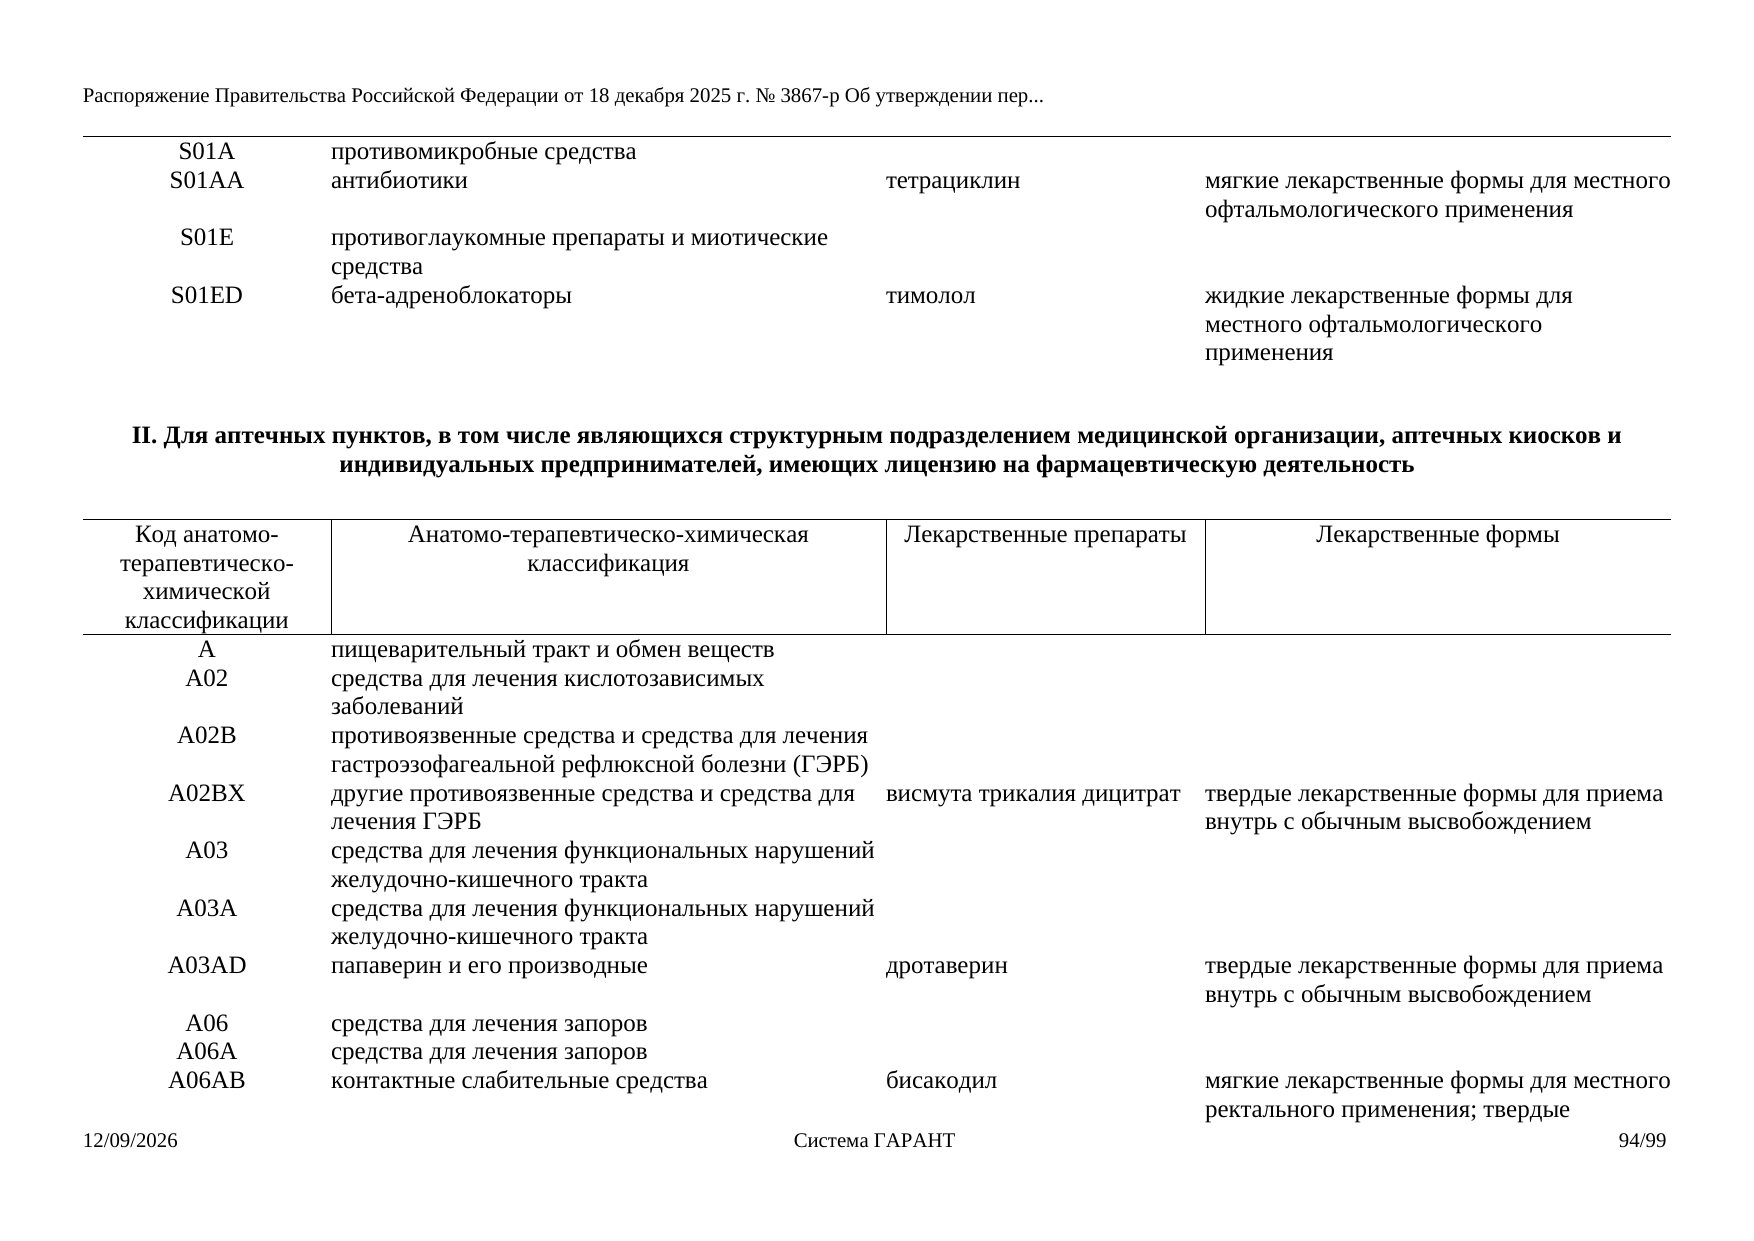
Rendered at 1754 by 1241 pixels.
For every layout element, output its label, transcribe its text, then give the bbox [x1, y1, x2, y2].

table_cell [886, 720, 1205, 778]
table_cell мягкие лекарственные формы для местного офтальмологического применения [1205, 165, 1671, 222]
table_cell S01AA [83, 165, 331, 222]
table_header Код анатомо-терапевтическо-химической классификации [83, 520, 331, 634]
table_cell контактные слабительные средства [331, 1065, 886, 1123]
table_cell средства для лечения запоров [331, 1008, 886, 1036]
table_cell дротаверин [886, 950, 1205, 1008]
table_cell A06A [83, 1036, 331, 1065]
table_cell [1205, 1008, 1671, 1036]
table_header Анатомо-терапевтическо-химическая классификация [332, 520, 886, 634]
table_cell пищеварительный тракт и обмен веществ [331, 635, 886, 663]
table_header Лекарственные препараты [887, 520, 1205, 634]
table_cell антибиотики [331, 165, 886, 222]
table_cell [886, 835, 1205, 893]
table_cell средства для лечения функциональных нарушений желудочно-кишечного тракта [331, 893, 886, 950]
table_cell [886, 223, 1205, 280]
table_cell средства для лечения функциональных нарушений желудочно-кишечного тракта [331, 835, 886, 893]
table_cell тимолол [886, 280, 1205, 366]
table_cell [1205, 720, 1671, 778]
table_cell [886, 137, 1205, 165]
table_cell [886, 663, 1205, 720]
table_cell твердые лекарственные формы для приема внутрь с обычным высвобождением [1205, 950, 1671, 1008]
table_cell противомикробные средства [331, 137, 886, 165]
table_cell A02BX [83, 778, 331, 835]
table_cell висмута трикалия дицитрат [886, 778, 1205, 835]
table_cell S01E [83, 223, 331, 280]
table_cell A03 [83, 835, 331, 893]
table_cell [1205, 663, 1671, 720]
table_cell [1205, 137, 1671, 165]
table_cell [1205, 1036, 1671, 1065]
table_cell [886, 1036, 1205, 1065]
table_cell A03AD [83, 950, 331, 1008]
table_header Лекарственные формы [1206, 520, 1671, 634]
table_cell средства для лечения кислотозависимых заболеваний [331, 663, 886, 720]
table_cell A03A [83, 893, 331, 950]
table_cell бета-адреноблокаторы [331, 280, 886, 366]
table_cell [886, 893, 1205, 950]
table_cell A06 [83, 1008, 331, 1036]
table_cell [1205, 835, 1671, 893]
table_cell S01ED [83, 280, 331, 366]
table_cell A06AB [83, 1065, 331, 1123]
table_cell A02B [83, 720, 331, 778]
table_cell A02 [83, 663, 331, 720]
table_cell [886, 1008, 1205, 1036]
table_cell бисакодил [886, 1065, 1205, 1123]
table_cell противоязвенные средства и средства для лечения гастроэзофагеальной рефлюксной болезни (ГЭРБ) [331, 720, 886, 778]
table_cell [1205, 223, 1671, 280]
table_cell твердые лекарственные формы для приема внутрь с обычным высвобождением [1205, 778, 1671, 835]
table_cell A [83, 635, 331, 663]
table_cell тетрациклин [886, 165, 1205, 222]
table_cell [1205, 893, 1671, 950]
table_cell жидкие лекарственные формы для местного офтальмологического применения [1205, 280, 1671, 366]
table_cell средства для лечения запоров [331, 1036, 886, 1065]
table_cell другие противоязвенные средства и средства для лечения ГЭРБ [331, 778, 886, 835]
table_cell мягкие лекарственные формы для местного ректального применения; твердые [1205, 1065, 1671, 1123]
table_cell папаверин и его производные [331, 950, 886, 1008]
table_cell [886, 635, 1205, 663]
subtitle II. Для аптечных пунктов, в том числе являющихся структурным подразделением медицинской организации, аптечных киосков и индивидуальных предпринимателей, имеющих лицензию на фармацевтическую деятельность [83, 420, 1671, 477]
table_cell S01A [83, 137, 331, 165]
table_cell [1205, 635, 1671, 663]
table_cell противоглаукомные препараты и миотические средства [331, 223, 886, 280]
